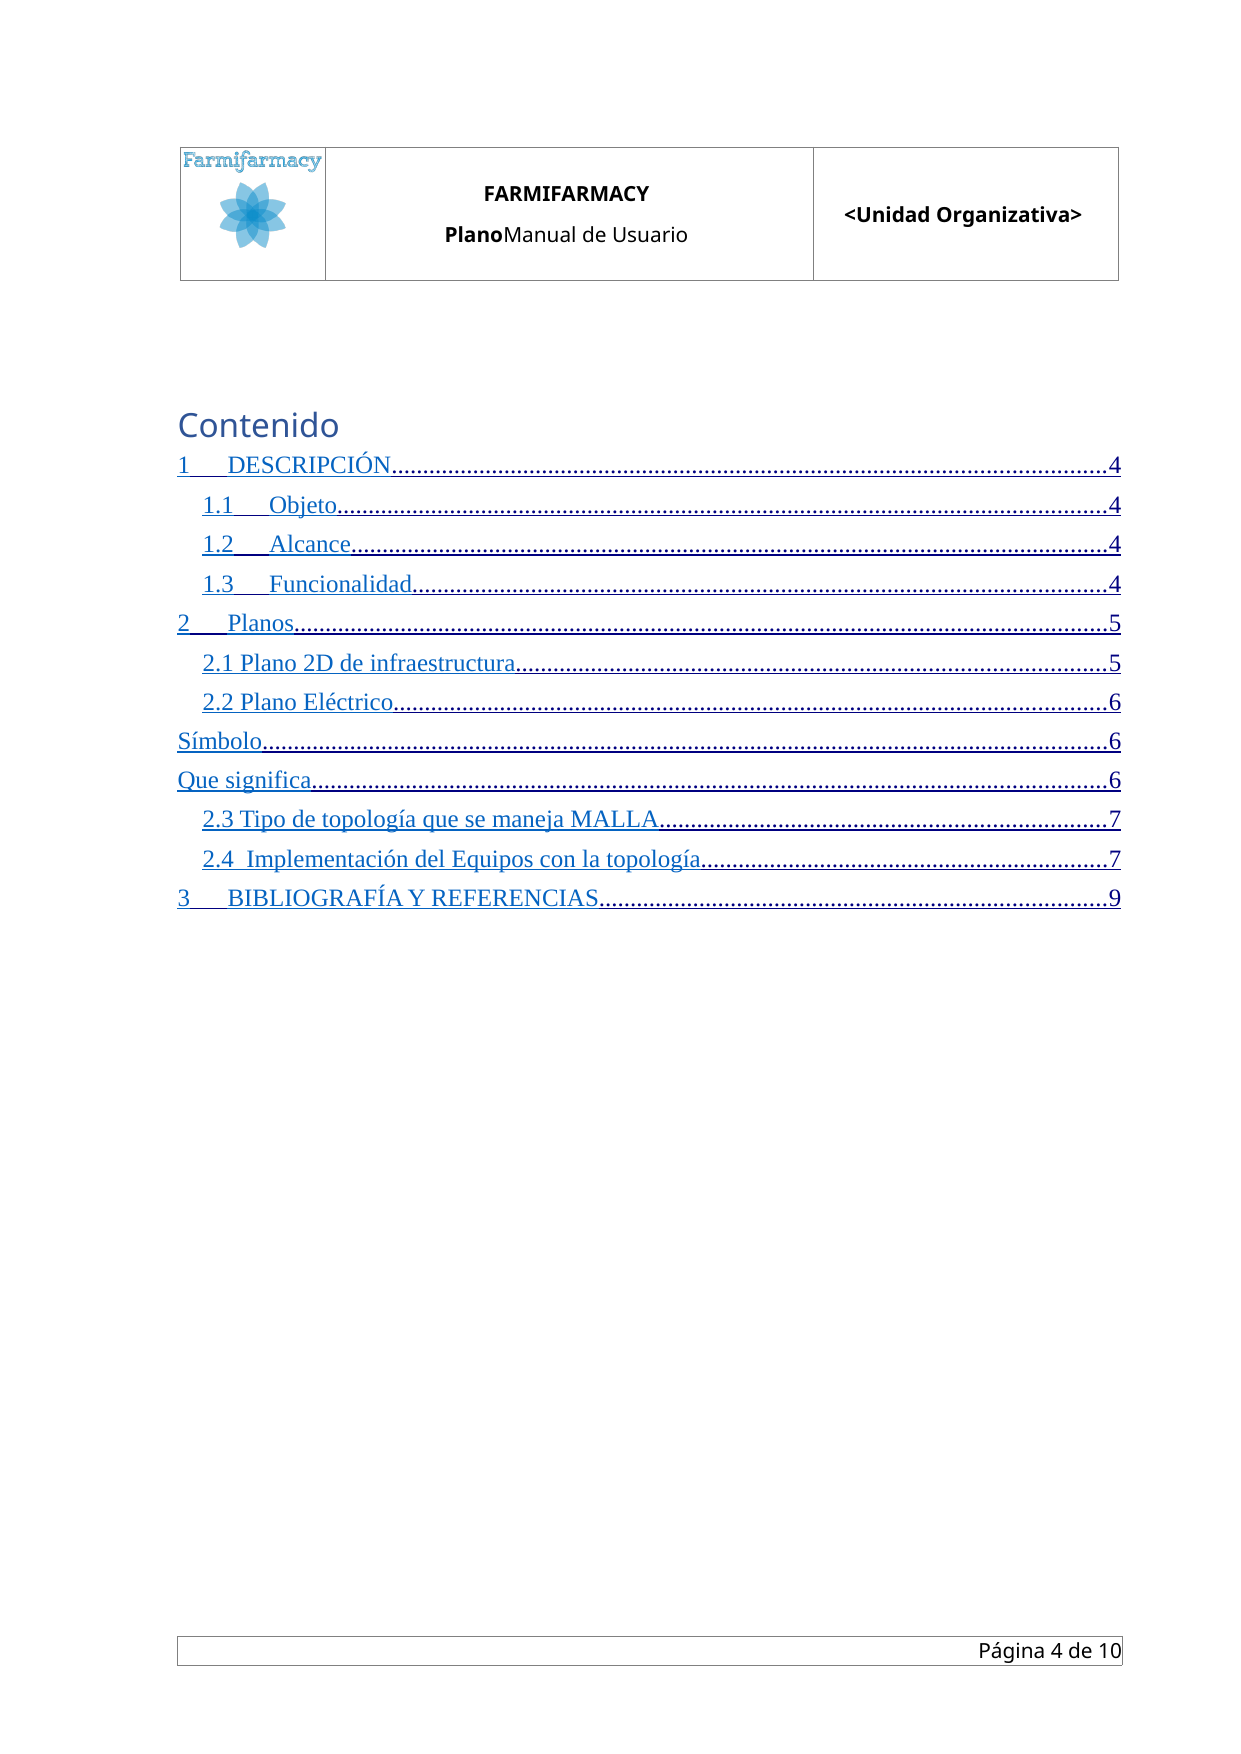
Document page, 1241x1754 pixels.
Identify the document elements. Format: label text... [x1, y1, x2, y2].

text Contenido [177, 402, 1122, 447]
text 2.3 Tipo de topología que se maneja MALLA 7 [202, 804, 1122, 833]
text 1 DESCRIPCIÓN 4 [177, 451, 1122, 479]
text 3 BIBLIOGRAFÍA Y REFERENCIAS 9 [177, 883, 1122, 912]
text Símbolo 6 [177, 726, 1122, 755]
text 2.2 Plano Eléctrico 6 [202, 687, 1122, 716]
text 2.1 Plano 2D de infraestructura 5 [202, 648, 1122, 677]
text 2 Planos 5 [177, 608, 1122, 637]
text 2.4 Implementación del Equipos con la topología 7 [202, 844, 1122, 872]
text Que significa 6 [177, 765, 1122, 794]
text 1.3 Funcionalidad 4 [202, 569, 1122, 598]
text 1.1 Objeto 4 [202, 490, 1122, 519]
text 1.2 Alcance 4 [202, 529, 1122, 558]
